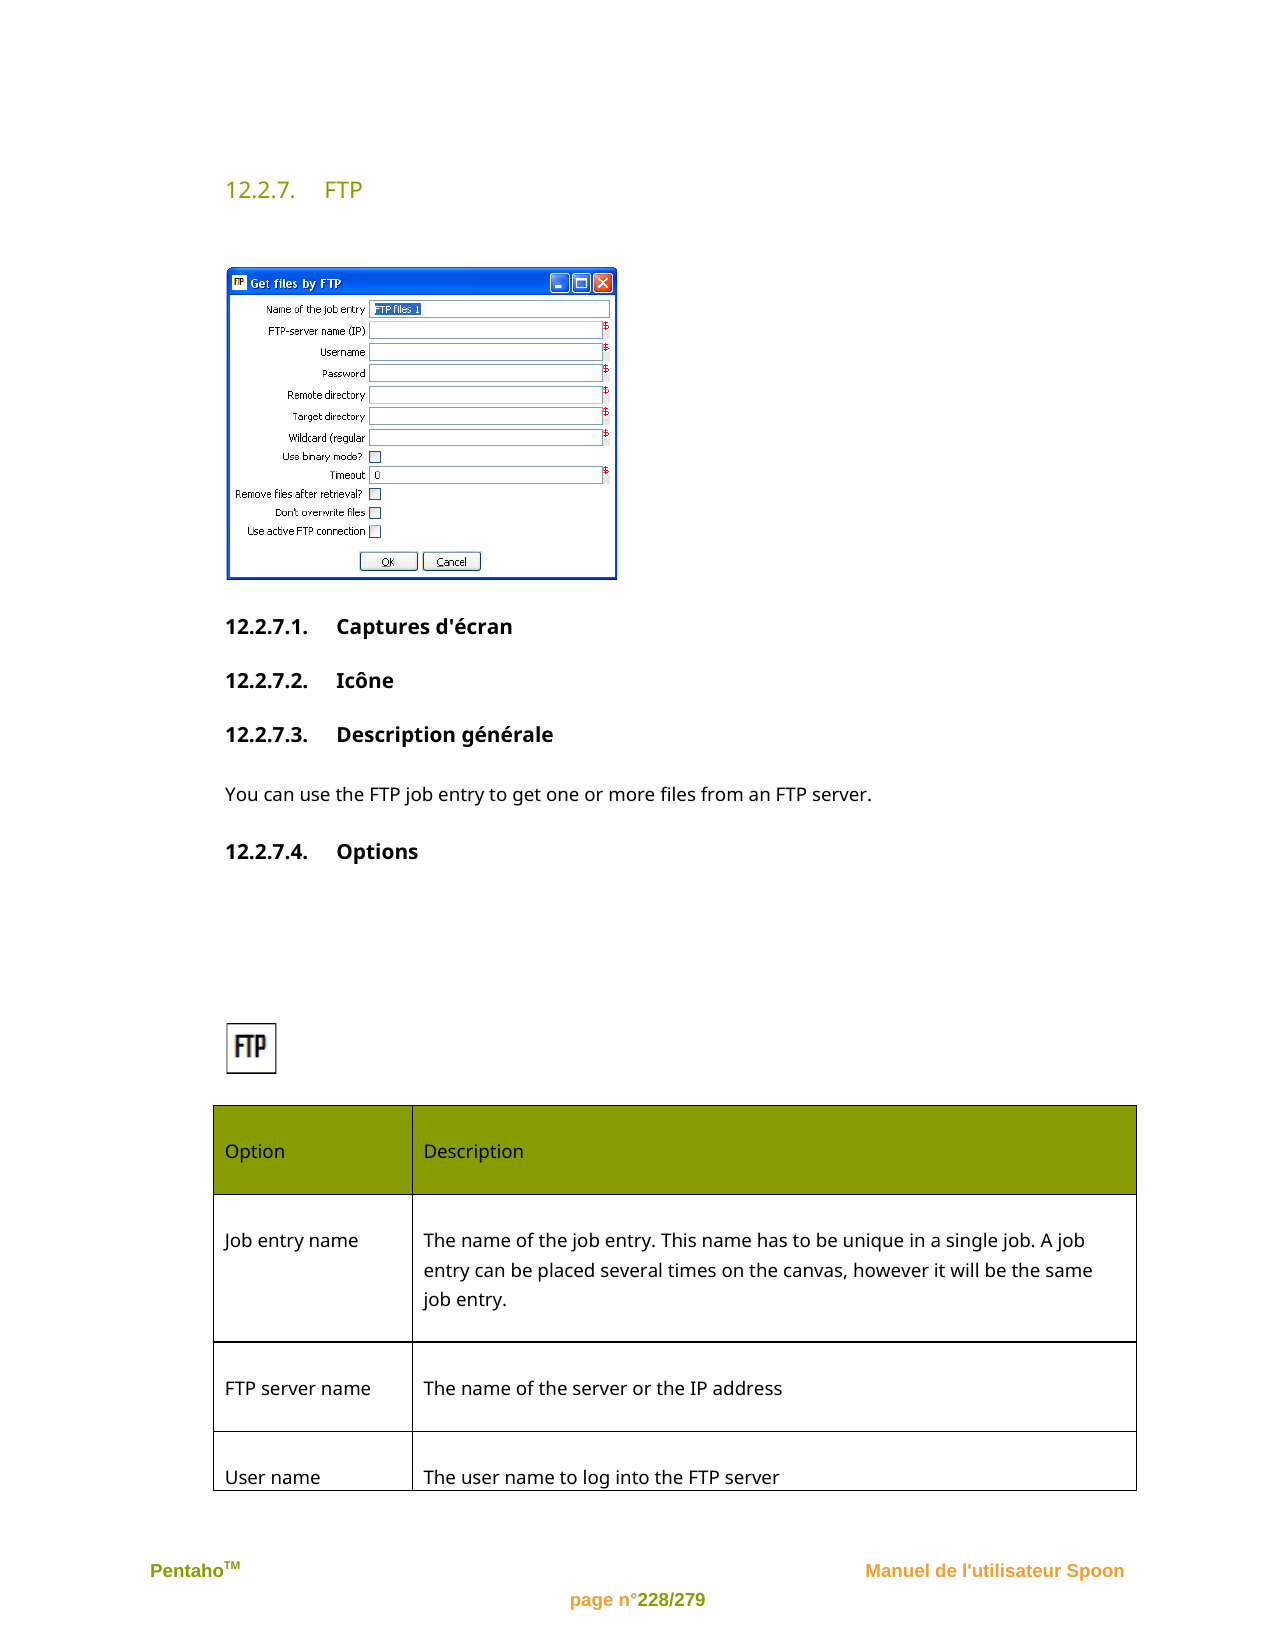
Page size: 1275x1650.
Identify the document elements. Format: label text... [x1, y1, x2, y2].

subtitle Description générale [225, 719, 1125, 748]
table_cell The name of the job entry. This name has to be unique in a single job. A job entry can be placed several times on the canvas, however it will be the same job entry. [413, 1195, 1136, 1341]
table_cell User name [214, 1432, 412, 1490]
table_header Description [413, 1106, 1136, 1194]
text You can use the FTP job entry to get one or more files from an FTP server. [225, 778, 1125, 807]
table_cell The name of the server or the IP address [413, 1343, 1136, 1431]
picture [226, 267, 618, 580]
subtitle Captures d'écran [225, 612, 1125, 640]
table_cell FTP server name [214, 1343, 412, 1431]
subtitle Icône [225, 665, 1125, 694]
subtitle Options [225, 836, 1125, 866]
table_header Option [214, 1106, 412, 1194]
table_cell Job entry name [214, 1195, 412, 1341]
subtitle FTP [225, 175, 1125, 204]
picture [226, 1023, 277, 1074]
table_cell The user name to log into the FTP server [413, 1432, 1136, 1490]
